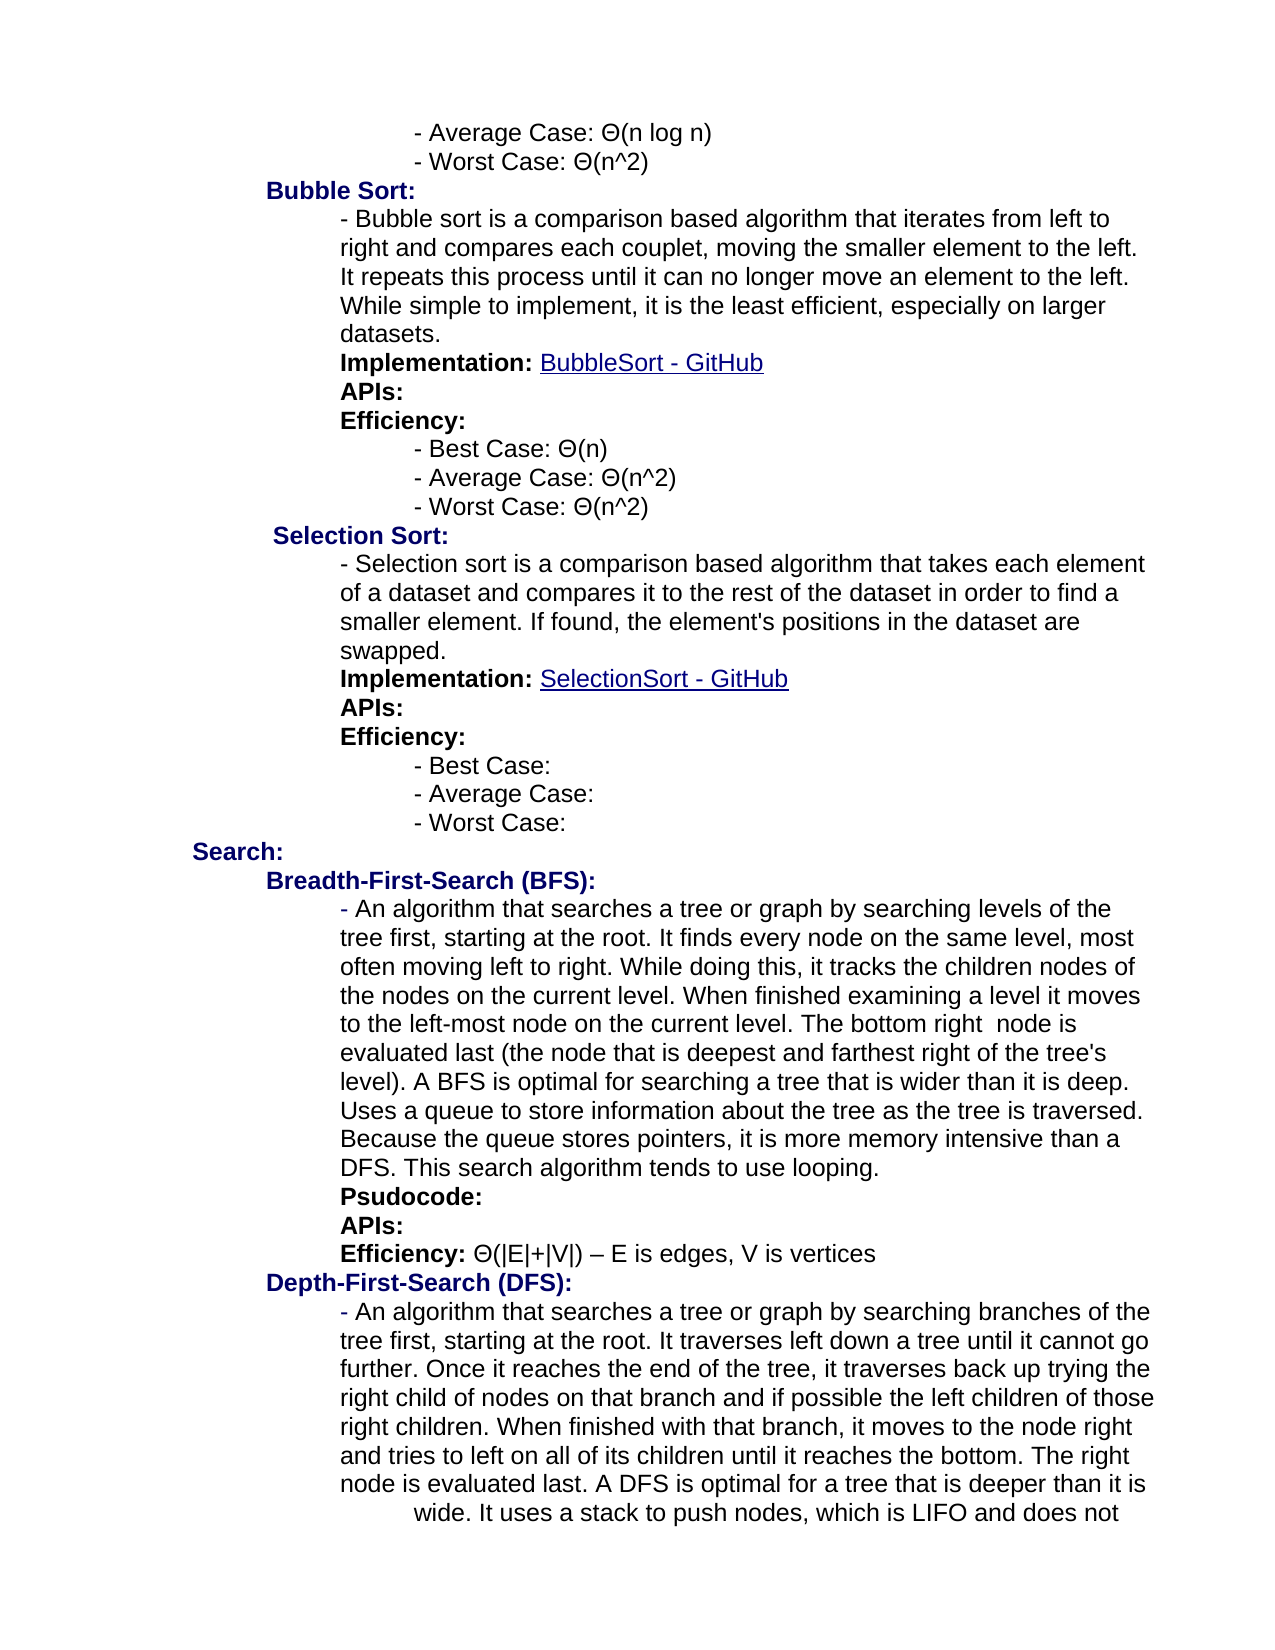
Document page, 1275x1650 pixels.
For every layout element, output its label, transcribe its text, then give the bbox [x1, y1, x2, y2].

text - Best Case: [118, 751, 1157, 779]
text - Best Case: Θ(n) [118, 434, 1157, 463]
text - Worst Case: Θ(n^2) [118, 147, 1157, 176]
text Selection Sort: [118, 521, 1157, 549]
text Bubble Sort: [118, 176, 1157, 204]
text - Average Case: Θ(n log n) [118, 118, 1157, 147]
text Search: [118, 837, 1157, 866]
text Implementation: SelectionSort - GitHub [118, 664, 1157, 693]
text Implementation: BubbleSort - GitHub [118, 348, 1157, 377]
text - Average Case: [118, 779, 1157, 808]
text - An algorithm that searches a tree or graph by searching branches of the tree first, starting at the root. It traverses left down a tree until it cannot go further. Once it reaches the end of the tree, it traverses back up trying the right child of nodes on that branch and if possible the left children of those right children. When finished with that branch, it moves to the node right and tries to left on all of its children until it reaches the bottom. The right node is evaluated last. A DFS is optimal for a tree that is deeper than it is wide. It uses a stack to push nodes, which is LIFO and does not [118, 1297, 1157, 1527]
text Breadth-First-Search (BFS): [118, 866, 1157, 894]
text Psudocode: [118, 1182, 1157, 1211]
text Depth-First-Search (DFS): [118, 1268, 1157, 1297]
text Efficiency: Θ(|E|+|V|) – E is edges, V is vertices [118, 1239, 1157, 1268]
text - Bubble sort is a comparison based algorithm that iterates from left to right and compares each couplet, moving the smaller element to the left. It repeats this process until it can no longer move an element to the left. While simple to implement, it is the least efficient, especially on larger datasets. [118, 204, 1157, 348]
text APIs: [118, 1211, 1157, 1239]
text - Worst Case: Θ(n^2) [118, 492, 1157, 521]
text - Average Case: Θ(n^2) [118, 463, 1157, 492]
text Efficiency: [118, 722, 1157, 751]
text - An algorithm that searches a tree or graph by searching levels of the tree first, starting at the root. It finds every node on the same level, most often moving left to right. While doing this, it tracks the children nodes of the nodes on the current level. When finished examining a level it moves to the left-most node on the current level. The bottom right node is evaluated last (the node that is deepest and farthest right of the tree's level). A BFS is optimal for searching a tree that is wider than it is deep. Uses a queue to store information about the tree as the tree is traversed. Because the queue stores pointers, it is more memory intensive than a DFS. This search algorithm tends to use looping. [118, 894, 1157, 1182]
text APIs: [118, 693, 1157, 722]
text - Worst Case: [118, 808, 1157, 837]
text - Selection sort is a comparison based algorithm that takes each element of a dataset and compares it to the rest of the dataset in order to find a smaller element. If found, the element's positions in the dataset are swapped. [118, 549, 1157, 664]
text Efficiency: [118, 406, 1157, 434]
text APIs: [118, 377, 1157, 406]
